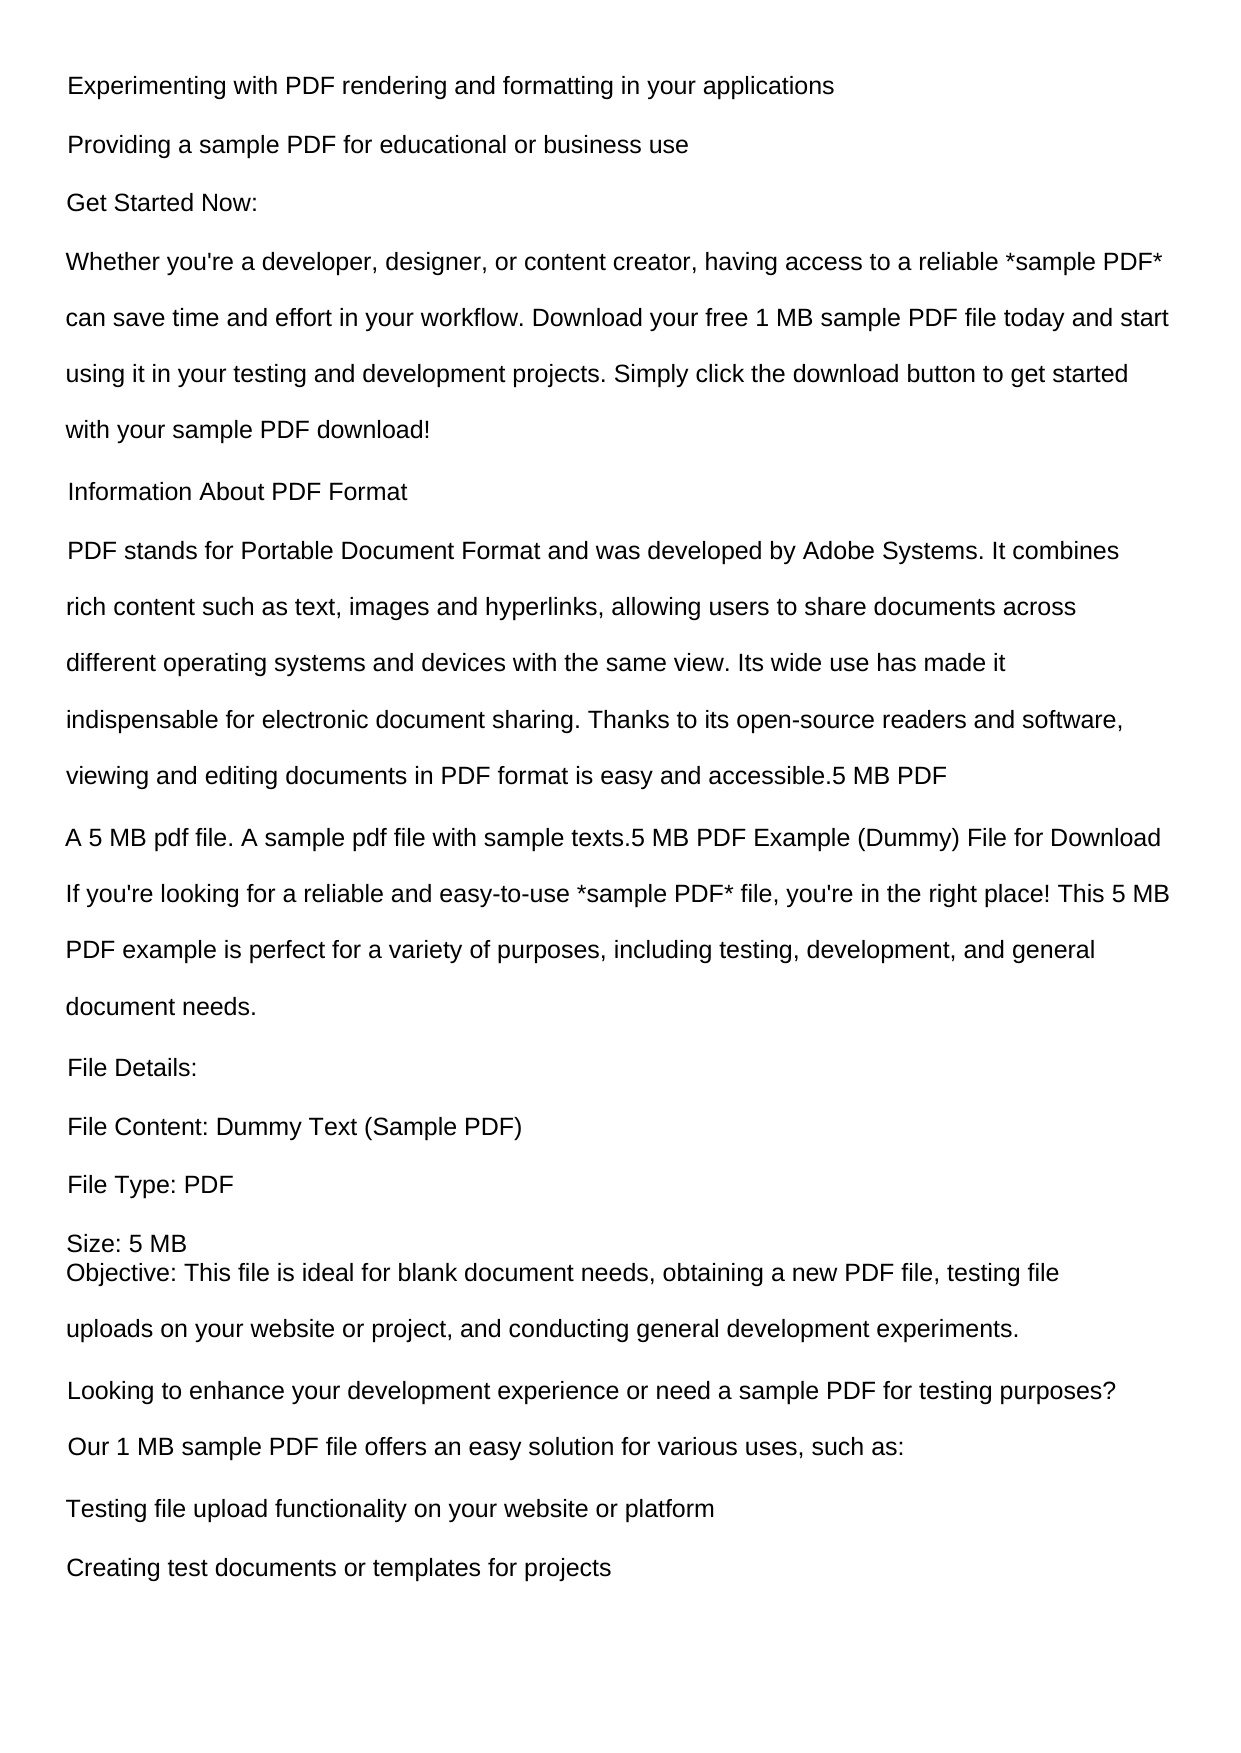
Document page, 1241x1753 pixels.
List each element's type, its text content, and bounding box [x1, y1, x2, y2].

text Looking to enhance your development experience or need a sample PDF for testing purposes? Our 1 MB sample PDF file offers an easy solution for various uses, such as: [67, 1376, 1165, 1461]
text File Content: Dummy Text (Sample PDF) [67, 1112, 1222, 1141]
text Objective: This file is ideal for blank document needs, obtaining a new PDF file, testing file uploads on your website or project, and conducting general development experiments. [66, 1258, 1155, 1343]
text File Type: PDF [67, 1170, 1222, 1199]
text Information About PDF Format [67, 477, 1222, 506]
text A 5 MB pdf file. A sample pdf file with sample texts.5 MB PDF Example (Dummy) File for Download If you're looking for a reliable and easy-to-use *sample PDF* file, you're in the right place! This 5 MB PDF example is perfect for a variety of purposes, including testing, development, and general document needs. [65, 823, 1171, 1020]
text Experimenting with PDF rendering and formatting in your applications [67, 71, 1222, 100]
text File Details: [67, 1053, 1222, 1082]
text Size: 5 MB [66, 1229, 1222, 1258]
text Providing a sample PDF for educational or business use [67, 129, 1222, 158]
text Get Started Now: [66, 188, 1222, 217]
text PDF stands for Portable Document Format and was developed by Adobe Systems. It combines rich content such as text, images and hyperlinks, allowing users to share documents across different operating systems and devices with the same view. Its wide use has made it indispensable for electronic document sharing. Thanks to its open-source readers and software, viewing and editing documents in PDF format is easy and accessible.5 MB PDF [66, 536, 1166, 789]
text Testing file upload functionality on your website or platform [65, 1494, 1222, 1523]
text Whether you're a developer, designer, or content creator, having access to a reliable *sample PDF* can save time and effort in your workflow. Download your free 1 MB sample PDF file today and start using it in your testing and development projects. Simply click the download button to get started with your sample PDF download! [65, 247, 1170, 444]
text Creating test documents or templates for projects [66, 1552, 1222, 1581]
